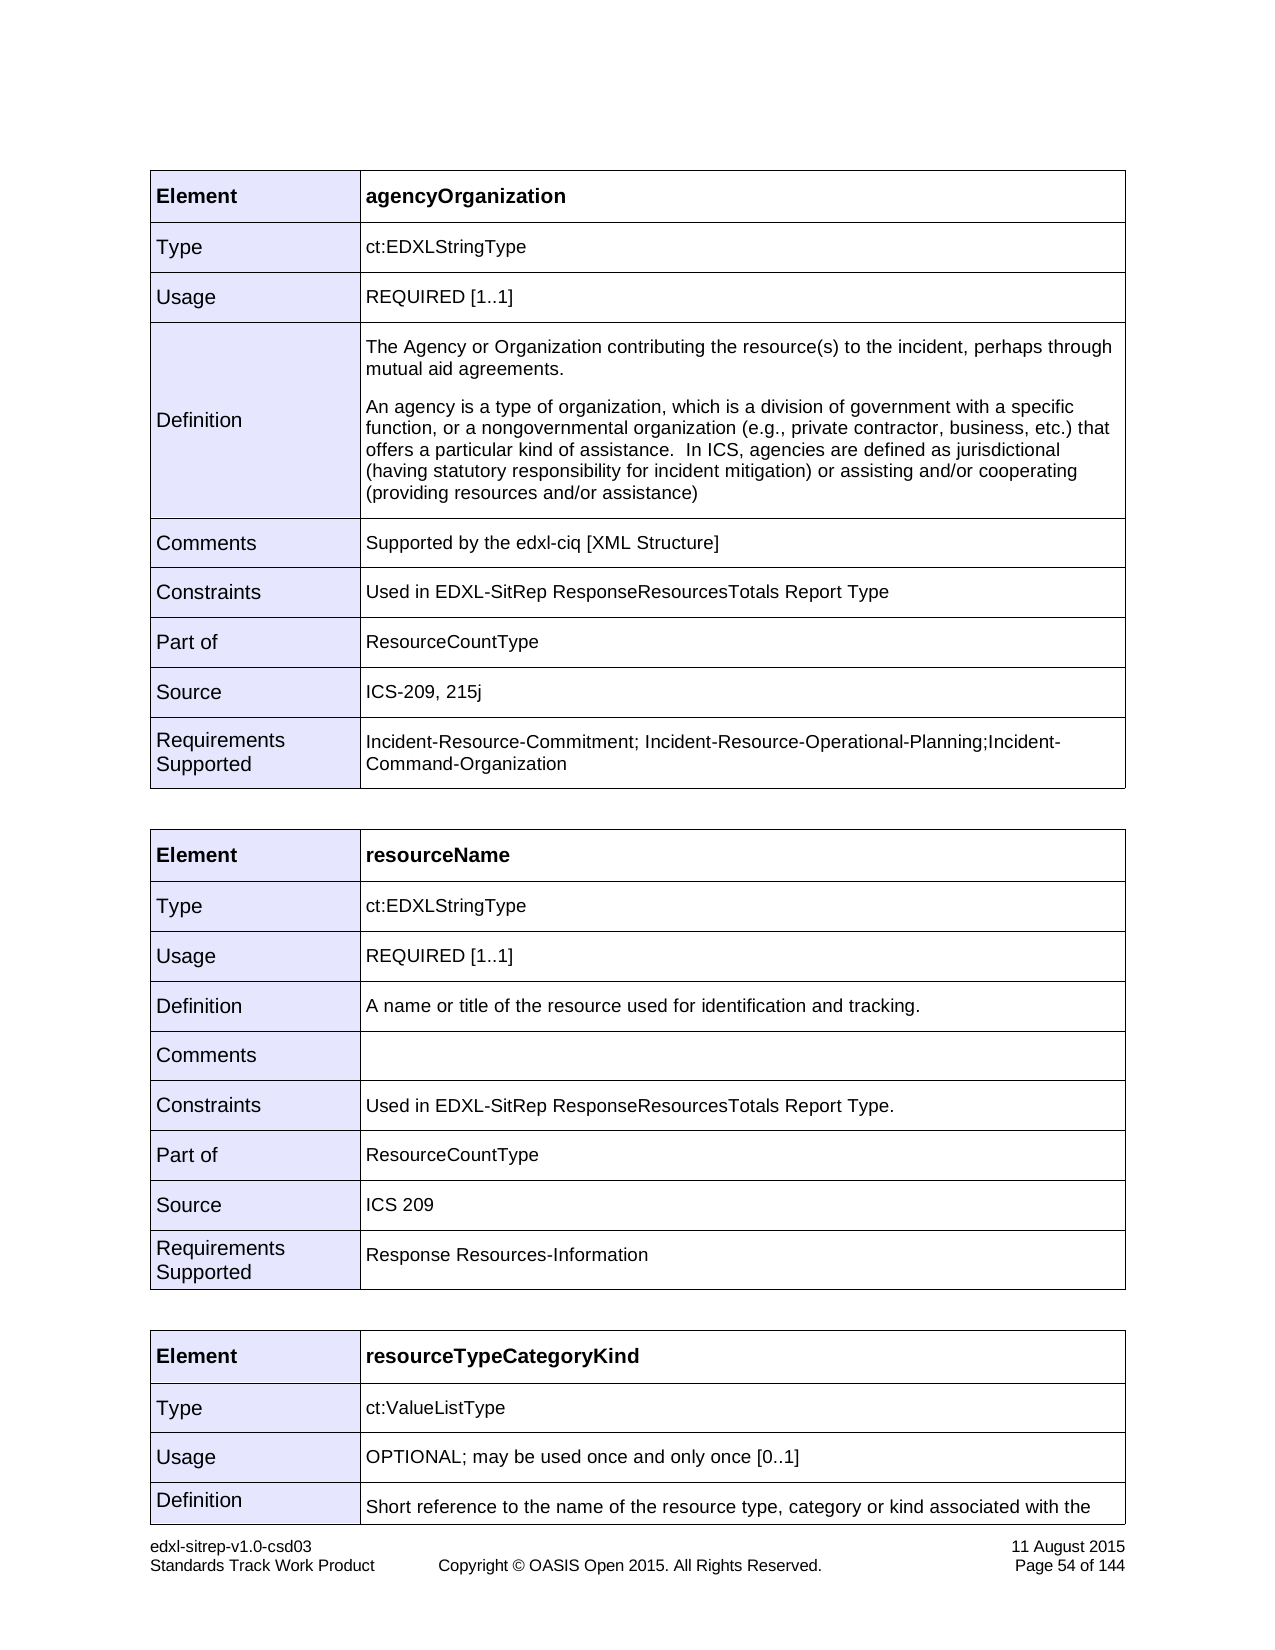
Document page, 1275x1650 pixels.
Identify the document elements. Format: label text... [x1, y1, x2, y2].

table_cell ct:EDXLStringType [361, 882, 1125, 931]
table_header agencyOrganization [361, 171, 1125, 222]
table_cell Used in EDXL-SitRep ResponseResourcesTotals Report Type [361, 568, 1125, 617]
table_cell Type [151, 223, 360, 272]
table_cell REQUIRED [1..1] [361, 932, 1125, 981]
table_cell [361, 1032, 1125, 1080]
table_cell REQUIRED [1..1] [361, 273, 1125, 322]
table_cell ICS 209 [361, 1181, 1125, 1230]
table_cell Usage [151, 273, 360, 322]
table_cell Part of [151, 618, 360, 667]
table_cell Comments [151, 519, 360, 567]
table_header Element [151, 171, 360, 222]
table_cell ResourceCountType [361, 618, 1125, 667]
table_header resourceTypeCategoryKind [361, 1331, 1125, 1382]
table_cell Definition [151, 323, 360, 517]
table_cell Definition [151, 982, 360, 1031]
table_cell Part of [151, 1131, 360, 1180]
table_cell ct:ValueListType [361, 1384, 1125, 1432]
table_cell A name or title of the resource used for identification and tracking. [361, 982, 1125, 1031]
table_cell Response Resources-Information [361, 1231, 1125, 1289]
table_cell Constraints [151, 1081, 360, 1130]
table_cell Source [151, 668, 360, 717]
table_header Element [151, 830, 360, 881]
table_header Element [151, 1331, 360, 1382]
table_cell Incident-Resource-Commitment; Incident-Resource-Operational-Planning;Incident-Command-Organization [361, 718, 1125, 788]
table_cell Source [151, 1181, 360, 1230]
table_cell OPTIONAL; may be used once and only once [0..1] [361, 1433, 1125, 1482]
table_cell Usage [151, 1433, 360, 1482]
table_cell Type [151, 882, 360, 931]
table_cell Requirements Supported [151, 718, 360, 788]
table_header resourceName [361, 830, 1125, 881]
table_cell Short reference to the name of the resource type, category or kind associated with the [361, 1483, 1125, 1523]
table_cell Definition [151, 1483, 360, 1523]
table_cell Comments [151, 1032, 360, 1080]
table_cell ct:EDXLStringType [361, 223, 1125, 272]
table_cell Supported by the edxl-ciq [XML Structure] [361, 519, 1125, 567]
table_cell Used in EDXL-SitRep ResponseResourcesTotals Report Type. [361, 1081, 1125, 1130]
table_cell Usage [151, 932, 360, 981]
table_cell ResourceCountType [361, 1131, 1125, 1180]
table_cell Type [151, 1384, 360, 1432]
table_cell Constraints [151, 568, 360, 617]
table_cell ICS-209, 215j [361, 668, 1125, 717]
table_cell The Agency or Organization contributing the resource(s) to the incident, perhaps through mutual aid agreements. An agency is a type of organization, which is a division of government with a specific function, or a nongovernmental organization (e.g., private contractor, business, etc.) that offers a particular kind of assistance. In ICS, agencies are defined as jurisdictional (having statutory responsibility for incident mitigation) or assisting and/or cooperating (providing resources and/or assistance) [361, 323, 1125, 517]
table_cell Requirements Supported [151, 1231, 360, 1289]
